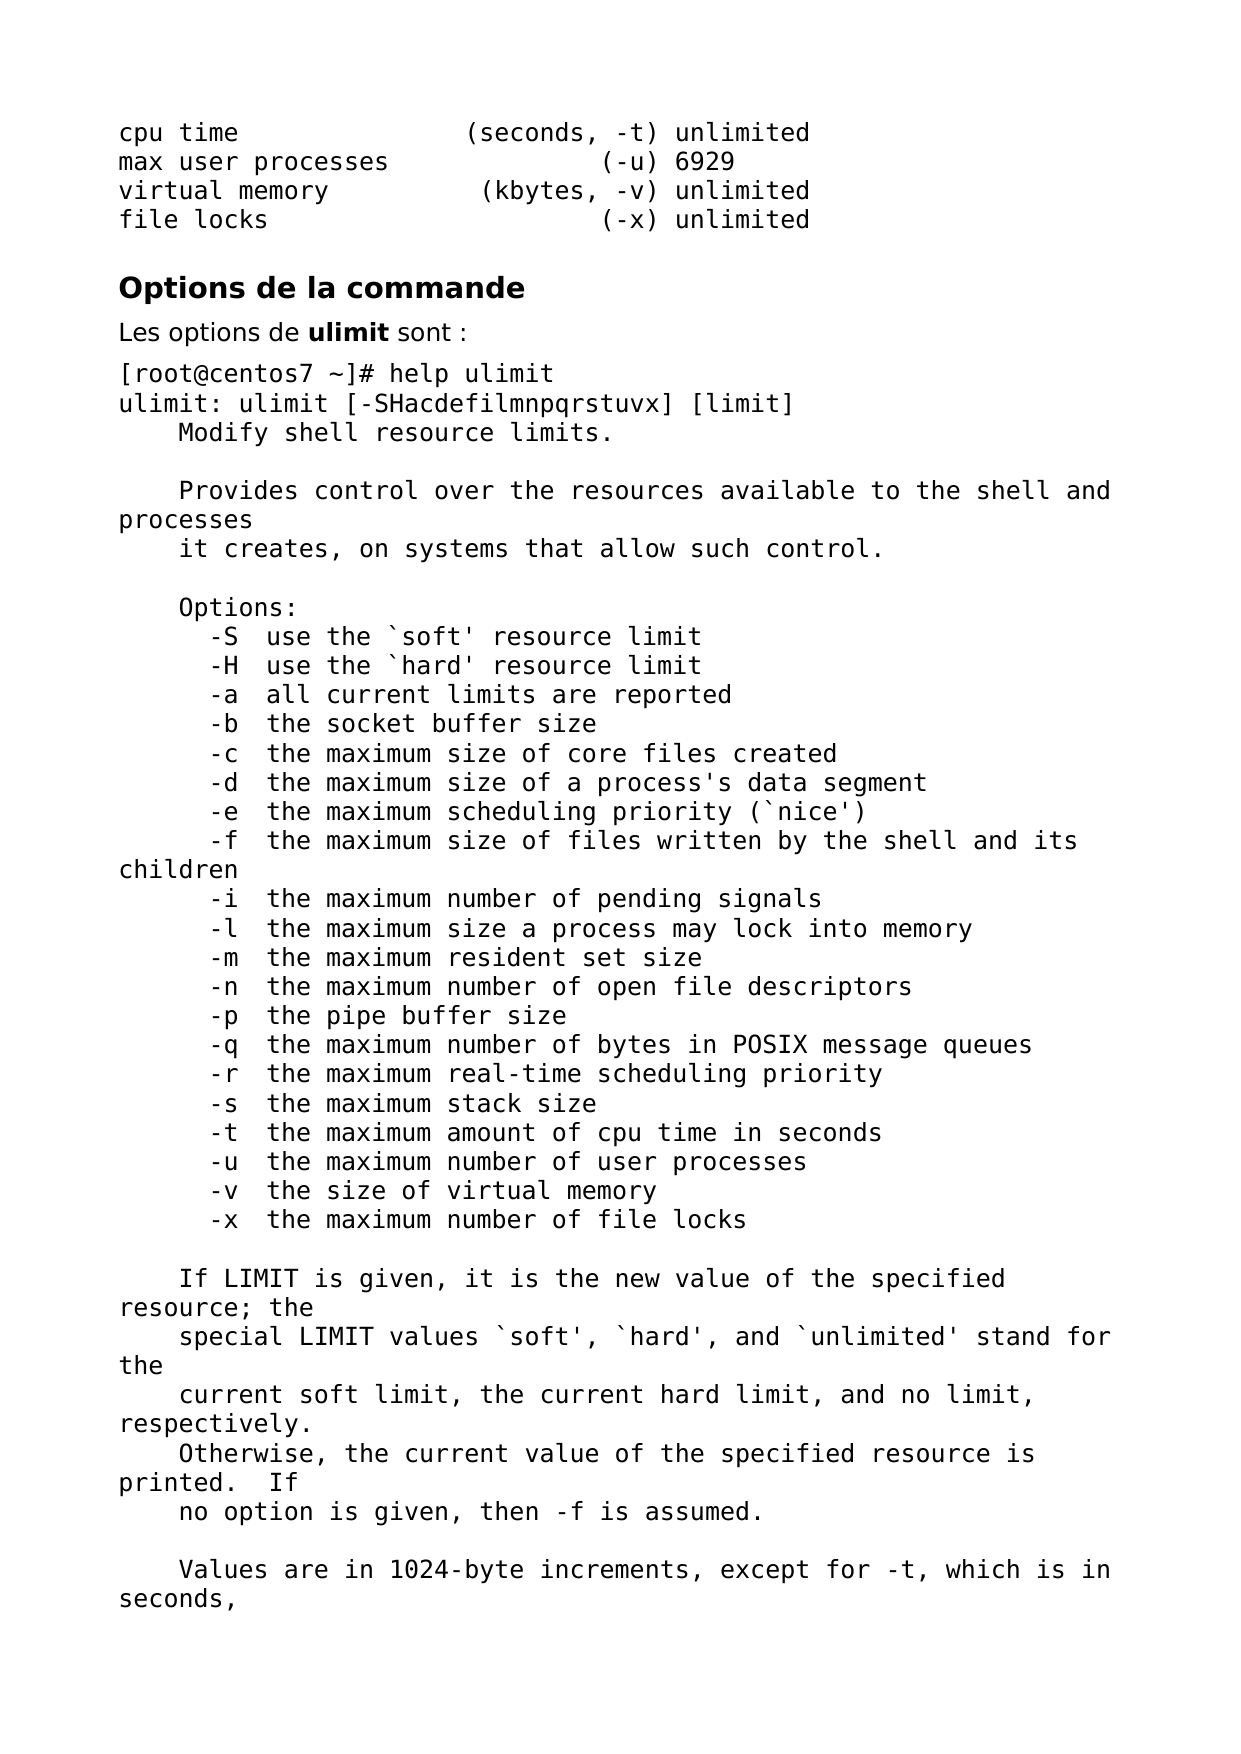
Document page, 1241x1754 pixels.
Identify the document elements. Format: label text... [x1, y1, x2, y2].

text [root@centos7 ~]# help ulimit ulimit: ulimit [-SHacdefilmnpqrstuvx] [limit] Modify shell resource limits. Provides control over the resources available to the shell and processes it creates, on systems that allow such control. Options: -S use the `soft' resource limit -H use the `hard' resource limit -a all current limits are reported -b the socket buffer size -c the maximum size of core files created -d the maximum size of a process's data segment -e the maximum scheduling priority (`nice') -f the maximum size of files written by the shell and its children -i the maximum number of pending signals -l the maximum size a process may lock into memory -m the maximum resident set size -n the maximum number of open file descriptors -p the pipe buffer size -q the maximum number of bytes in POSIX message queues -r the maximum real-time scheduling priority -s the maximum stack size -t the maximum amount of cpu time in seconds -u the maximum number of user processes -v the size of virtual memory -x the maximum number of file locks If LIMIT is given, it is the new value of the specified resource; the special LIMIT values `soft', `hard', and `unlimited' stand for the current soft limit, the current hard limit, and no limit, respectively. Otherwise, the current value of the specified resource is printed. If no option is given, then -f is assumed. Values are in 1024-byte increments, except for -t, which is in seconds, [118, 360, 1122, 1614]
text cpu time (seconds, -t) unlimited max user processes (-u) 6929 virtual memory (kbytes, -v) unlimited file locks (-x) unlimited [118, 118, 1122, 235]
subtitle Options de la commande [118, 272, 1122, 306]
text Les options de ulimit sont : [118, 318, 1122, 347]
